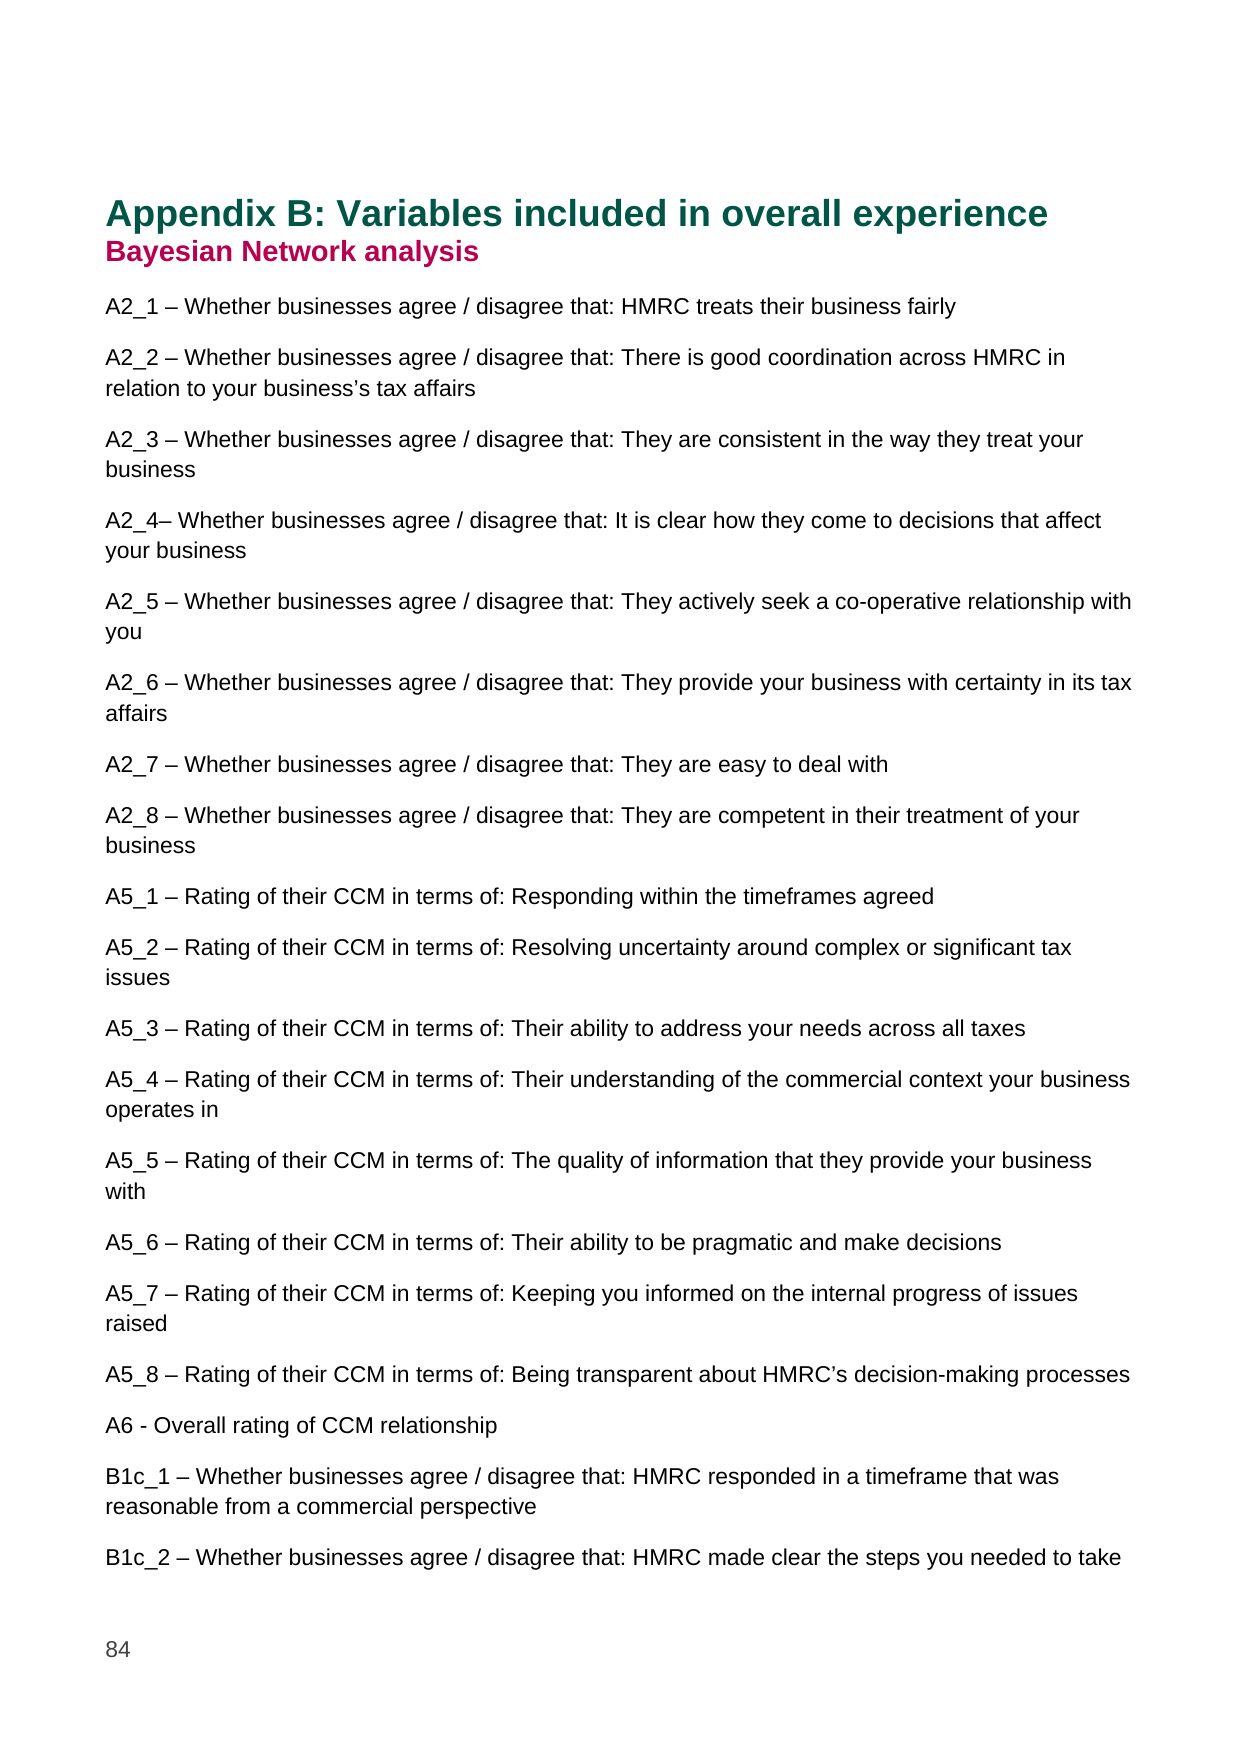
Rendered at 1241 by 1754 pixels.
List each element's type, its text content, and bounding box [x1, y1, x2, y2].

text A2_1 – Whether businesses agree / disagree that: HMRC treats their business fairly [105, 293, 1135, 319]
text Bayesian Network analysis [105, 234, 1135, 267]
text A6 - Overall rating of CCM relationship [105, 1412, 1135, 1438]
text A2_3 – Whether businesses agree / disagree that: They are consistent in the way they treat your business [105, 426, 1135, 482]
text A5_1 – Rating of their CCM in terms of: Responding within the timeframes agreed [105, 883, 1135, 909]
text A5_6 – Rating of their CCM in terms of: Their ability to be pragmatic and make decisions [105, 1229, 1135, 1255]
text A5_5 – Rating of their CCM in terms of: The quality of information that they provide your business with [105, 1147, 1135, 1204]
text A5_7 – Rating of their CCM in terms of: Keeping you informed on the internal progress of issues raised [105, 1280, 1135, 1336]
text A2_2 – Whether businesses agree / disagree that: There is good coordination across HMRC in relation to your business’s tax affairs [105, 344, 1135, 401]
text B1c_2 – Whether businesses agree / disagree that: HMRC made clear the steps you needed to take [105, 1544, 1135, 1571]
text A5_8 – Rating of their CCM in terms of: Being transparent about HMRC’s decision-making processes [105, 1361, 1135, 1387]
text A2_4– Whether businesses agree / disagree that: It is clear how they come to decisions that affect your business [105, 507, 1135, 563]
text A5_4 – Rating of their CCM in terms of: Their understanding of the commercial context your business operates in [105, 1066, 1135, 1123]
text A5_3 – Rating of their CCM in terms of: Their ability to address your needs across all taxes [105, 1015, 1135, 1041]
text A2_7 – Whether businesses agree / disagree that: They are easy to deal with [105, 751, 1135, 777]
subtitle Appendix B: Variables included in overall experience [105, 191, 1135, 234]
text B1c_1 – Whether businesses agree / disagree that: HMRC responded in a timeframe that was reasonable from a commercial perspective [105, 1463, 1135, 1519]
text A5_2 – Rating of their CCM in terms of: Resolving uncertainty around complex or significant tax issues [105, 934, 1135, 990]
text A2_5 – Whether businesses agree / disagree that: They actively seek a co-operative relationship with you [105, 588, 1135, 644]
text A2_6 – Whether businesses agree / disagree that: They provide your business with certainty in its tax affairs [105, 669, 1135, 726]
text A2_8 – Whether businesses agree / disagree that: They are competent in their treatment of your business [105, 802, 1135, 858]
